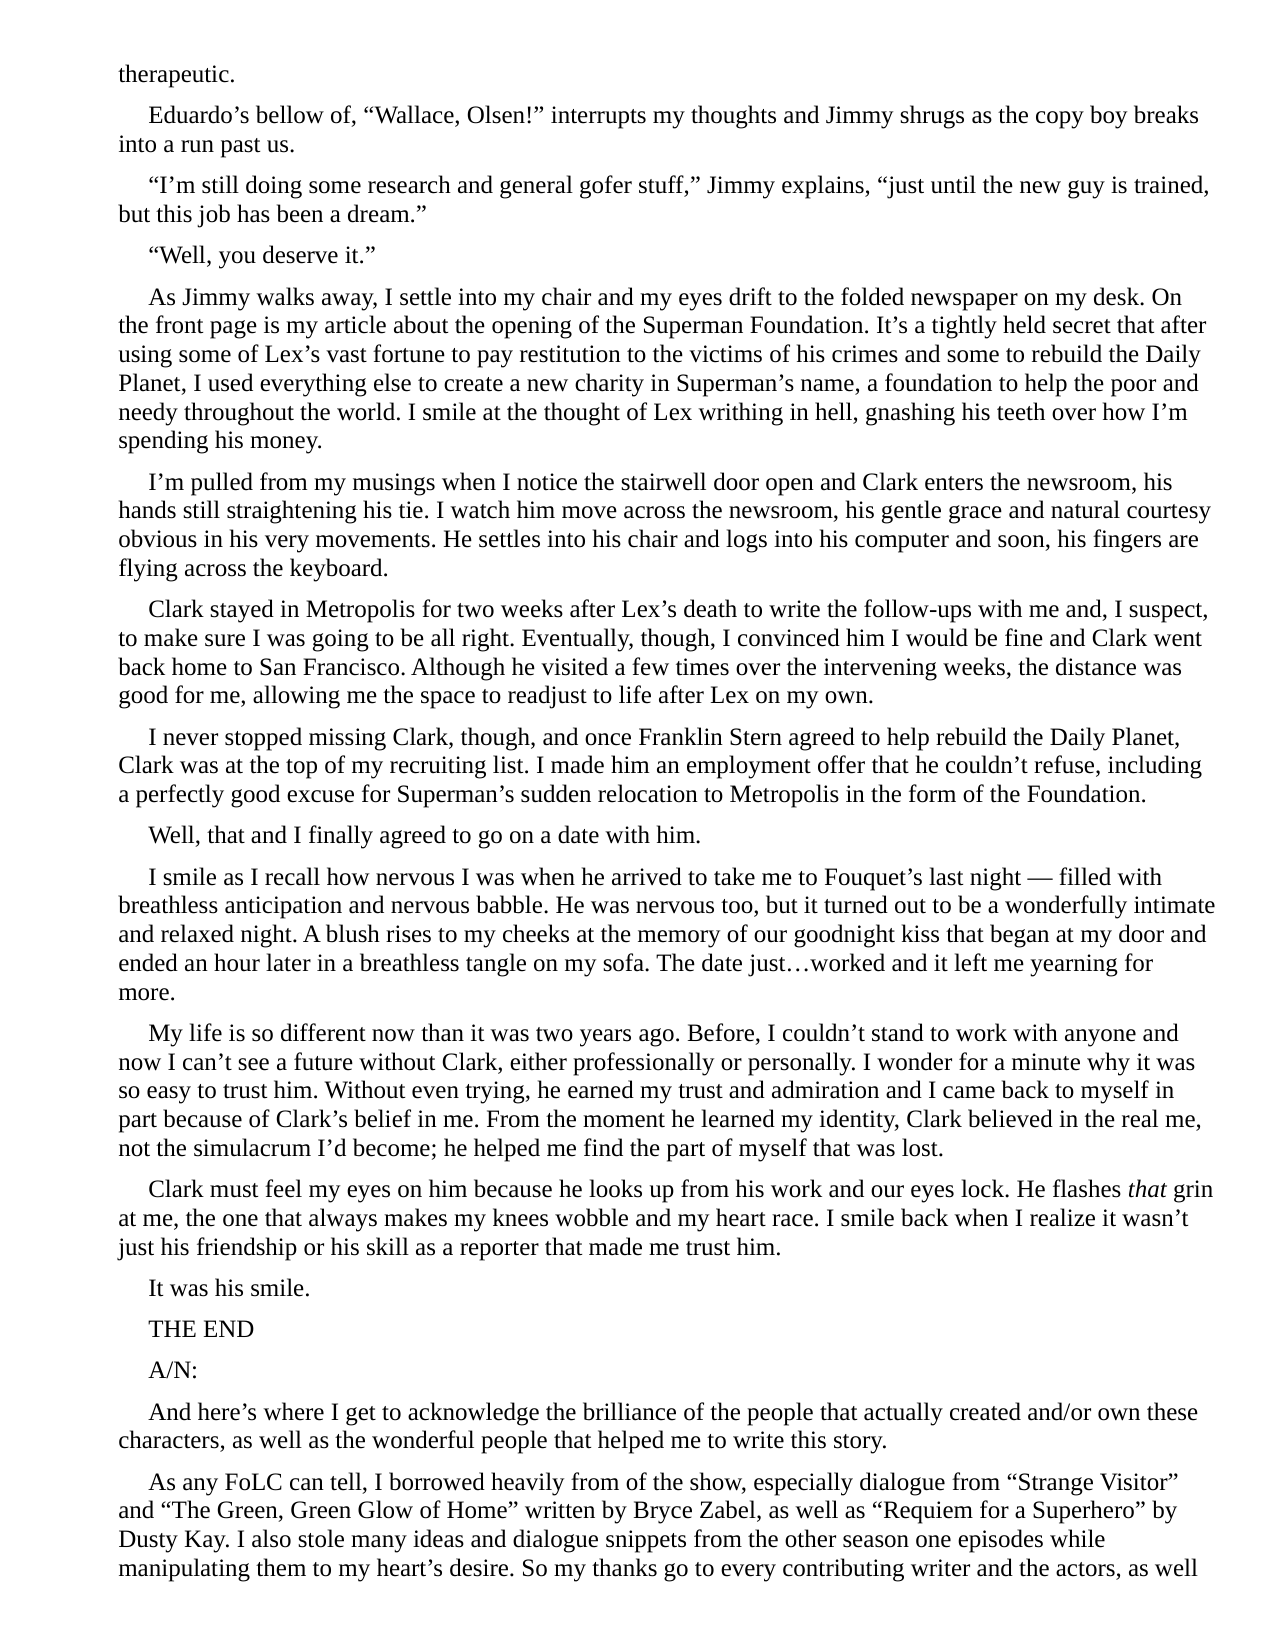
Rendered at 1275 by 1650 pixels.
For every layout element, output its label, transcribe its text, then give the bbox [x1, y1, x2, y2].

text “Well, you deserve it.” [118, 240, 1216, 269]
text I’m pulled from my musings when I notice the stairwell door open and Clark enters the newsroom, his hands still straightening his tie. I watch him move across the newsroom, his gentle grace and natural courtesy obvious in his very movements. He settles into his chair and logs into his computer and soon, his fingers are flying across the keyboard. [118, 467, 1216, 582]
text “I’m still doing some research and general gofer stuff,” Jimmy explains, “just until the new guy is trained, but this job has been a dream.” [118, 170, 1216, 228]
text And here’s where I get to acknowledge the brilliance of the people that actually created and/or own these characters, as well as the wonderful people that helped me to write this story. [118, 1397, 1216, 1454]
text Eduardo’s bellow of, “Wallace, Olsen!” interrupts my thoughts and Jimmy shrugs as the copy boy breaks into a run past us. [118, 100, 1216, 158]
text As any FoLC can tell, I borrowed heavily from of the show, especially dialogue from “Strange Visitor” and “The Green, Green Glow of Home” written by Bryce Zabel, as well as “Requiem for a Superhero” by Dusty Kay. I also stole many ideas and dialogue snippets from the other season one episodes while manipulating them to my heart’s desire. So my thanks go to every contributing writer and the actors, as well [118, 1467, 1216, 1582]
text therapeutic. [118, 59, 1216, 88]
text My life is so different now than it was two years ago. Before, I couldn’t stand to work with anyone and now I can’t see a future without Clark, either professionally or personally. I wonder for a minute why it was so easy to trust him. Without even trying, he earned my trust and admiration and I came back to myself in part because of Clark’s belief in me. From the moment he learned my identity, Clark believed in the real me, not the simulacrum I’d become; he helped me find the part of myself that was lost. [118, 1018, 1216, 1162]
text Clark stayed in Metropolis for two weeks after Lex’s death to write the follow-ups with me and, I suspect, to make sure I was going to be all right. Eventually, though, I convinced him I would be fine and Clark went back home to San Francisco. Although he visited a few times over the intervening weeks, the distance was good for me, allowing me the space to readjust to life after Lex on my own. [118, 594, 1216, 709]
text I never stopped missing Clark, though, and once Franklin Stern agreed to help rebuild the Daily Planet, Clark was at the top of my recruiting list. I made him an employment offer that he couldn’t refuse, including a perfectly good excuse for Superman’s sudden relocation to Metropolis in the form of the Foundation. [118, 722, 1216, 808]
text A/N: [118, 1355, 1216, 1384]
text As Jimmy walks away, I settle into my chair and my eyes drift to the folded newspaper on my desk. On the front page is my article about the opening of the Superman Foundation. It’s a tightly held secret that after using some of Lex’s vast fortune to pay restitution to the victims of his crimes and some to rebuild the Daily Planet, I used everything else to create a new charity in Superman’s name, a foundation to help the poor and needy throughout the world. I smile at the thought of Lex writhing in hell, gnashing his teeth over how I’m spending his money. [118, 282, 1216, 454]
text Well, that and I finally agreed to go on a date with him. [118, 820, 1216, 849]
text THE END [118, 1314, 1216, 1343]
text Clark must feel my eyes on him because he looks up from his work and our eyes lock. He flashes that grin at me, the one that always makes my knees wobble and my heart race. I smile back when I realize it wasn’t just his friendship or his skill as a reporter that made me trust him. [118, 1174, 1216, 1260]
text I smile as I recall how nervous I was when he arrived to take me to Fouquet’s last night — filled with breathless anticipation and nervous babble. He was nervous too, but it turned out to be a wonderfully intimate and relaxed night. A blush rises to my cheeks at the memory of our goodnight kiss that began at my door and ended an hour later in a breathless tangle on my sofa. The date just…worked and it left me yearning for more. [118, 862, 1216, 1005]
text It was his smile. [118, 1273, 1216, 1302]
